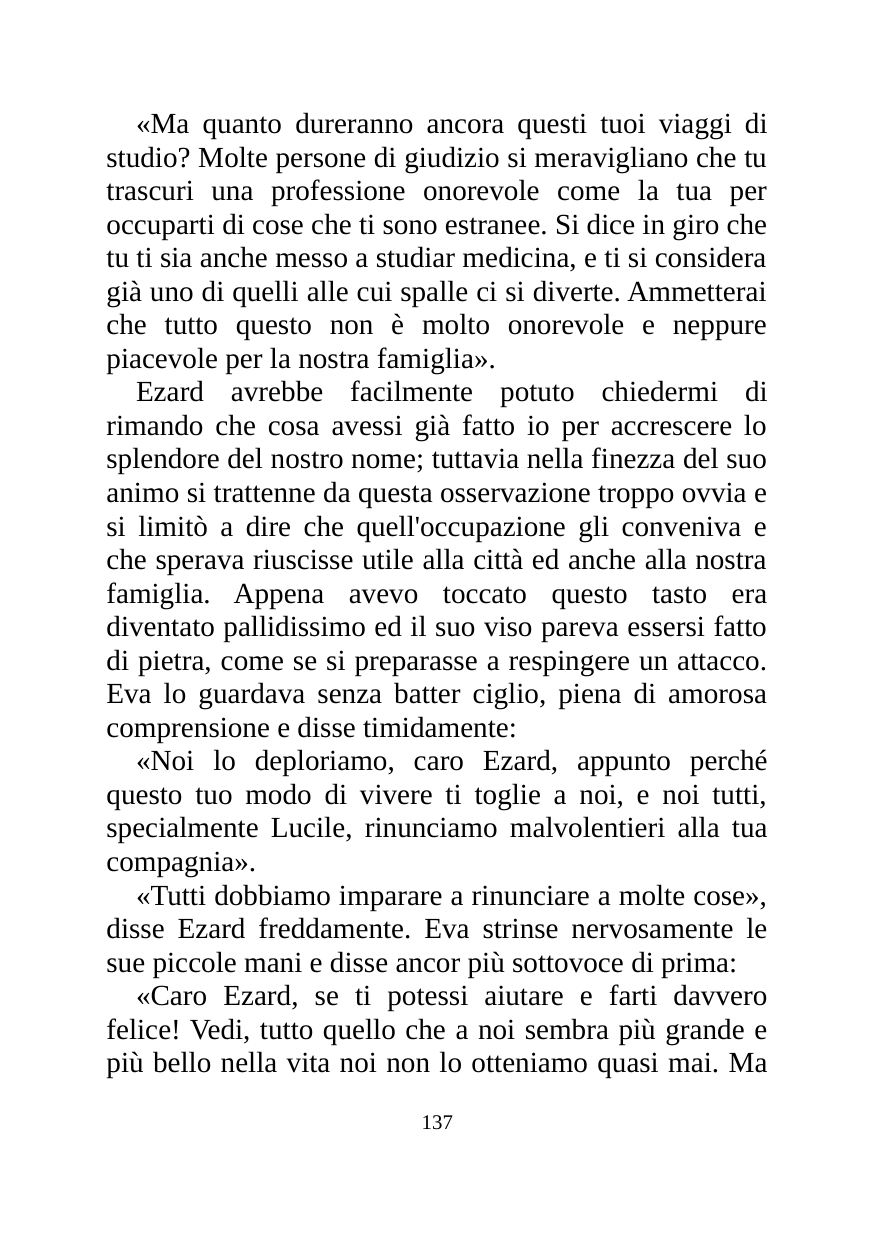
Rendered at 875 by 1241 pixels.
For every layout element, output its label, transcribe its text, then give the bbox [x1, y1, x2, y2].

text «Ma quanto dureranno ancora questi tuoi viaggi di studio? Molte persone di giudizio si meravigliano che tu trascuri una professione onorevole come la tua per occuparti di cose che ti sono estranee. Si dice in giro che tu ti sia anche messo a studiar medicina, e ti si considera già uno di quelli alle cui spalle ci si diverte. Ammetterai che tutto questo non è molto onorevole e neppure piacevole per la nostra famiglia». [106, 106, 768, 374]
text «Tutti dobbiamo imparare a rinunciare a molte cose», disse Ezard freddamente. Eva strinse nervosamente le sue piccole mani e disse ancor più sottovoce di prima: [106, 878, 768, 978]
text «Noi lo deploriamo, caro Ezard, appunto perché questo tuo modo di vivere ti toglie a noi, e noi tutti, specialmente Lucile, rinunciamo malvolentieri alla tua compagnia». [106, 743, 768, 878]
text Ezard avrebbe facilmente potuto chiedermi di rimando che cosa avessi già fatto io per accrescere lo splendore del nostro nome; tuttavia nella finezza del suo animo si trattenne da questa osservazione troppo ovvia e si limitò a dire che quell'occupazione gli conveniva e che sperava riuscisse utile alla città ed anche alla nostra famiglia. Appena avevo toccato questo tasto era diventato pallidissimo ed il suo viso pareva essersi fatto di pietra, come se si preparasse a respingere un attacco. Eva lo guardava senza batter ciglio, piena di amorosa comprensione e disse timidamente: [106, 374, 768, 743]
text «Caro Ezard, se ti potessi aiutare e farti davvero felice! Vedi, tutto quello che a noi sembra più grande e più bello nella vita noi non lo otteniamo quasi mai. Ma [106, 978, 768, 1079]
